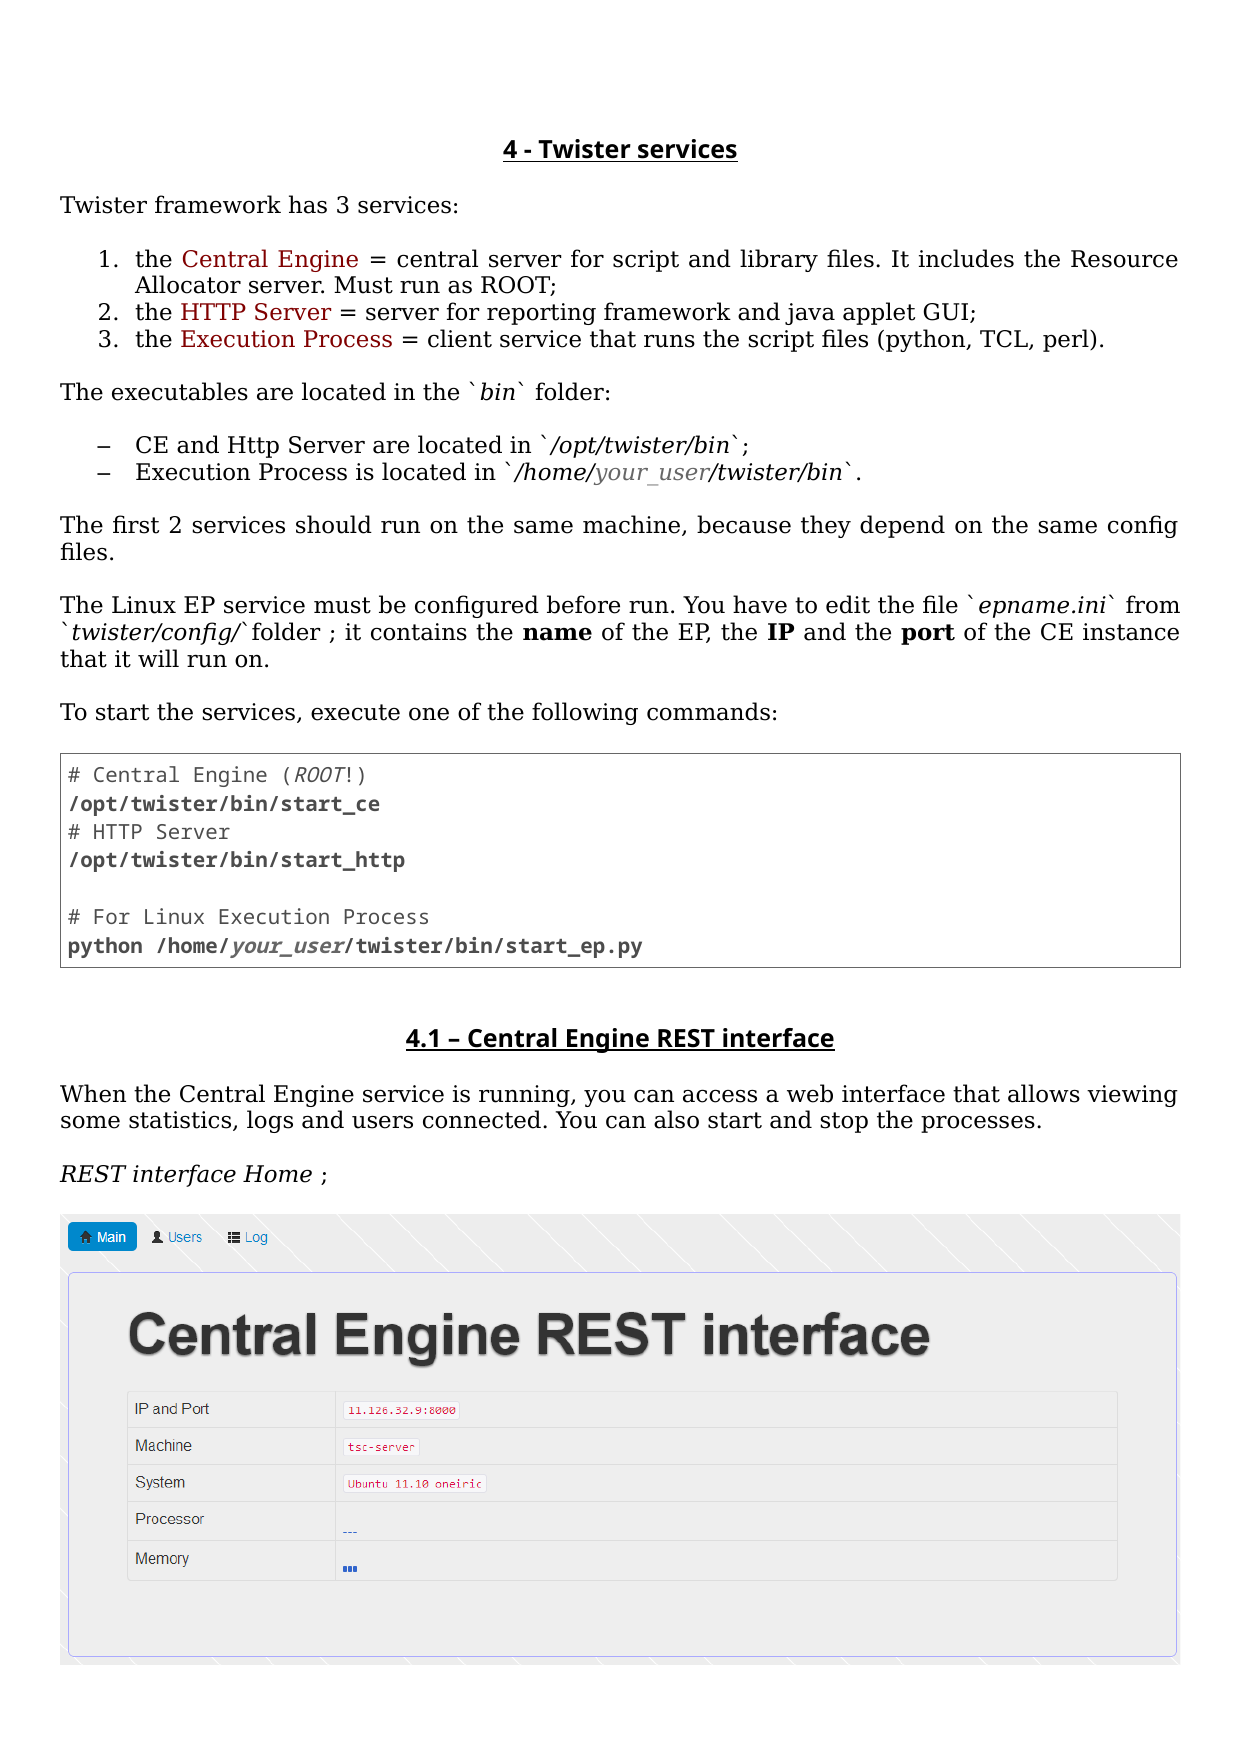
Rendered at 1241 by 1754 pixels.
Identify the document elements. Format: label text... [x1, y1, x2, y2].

text When the Central Engine service is running, you can access a web interface that allows viewing some statistics, logs and users connected. You can also start and stop the processes. [60, 1081, 1181, 1134]
text # Central Engine (ROOT!) [61, 754, 1180, 781]
text The Linux EP service must be configured before run. You have to edit the file `epname.ini` from `twister/config/`folder ; it contains the name of the EP, the IP and the port of the CE instance that it will run on. [60, 592, 1181, 673]
text The executables are located in the `bin` folder: [60, 379, 1181, 406]
text To start the services, execute one of the following commands: [60, 699, 1181, 726]
text python /home/your_user/twister/bin/start_ep.py [61, 923, 1180, 967]
list CE and Http Server are located in `/opt/twister/bin`; [97, 432, 1181, 459]
list the HTTP Server = server for reporting framework and java applet GUI; [97, 299, 1181, 326]
text 4 - Twister services [60, 132, 1181, 166]
text The first 2 services should run on the same machine, because they depend on the same config files. [60, 512, 1181, 566]
text # For Linux Execution Process [61, 895, 1180, 923]
text Twister framework has 3 services: [60, 192, 1181, 219]
text /opt/twister/bin/start_http [61, 838, 1180, 874]
text 4.1 – Central Engine REST interface [60, 1020, 1181, 1054]
picture [60, 1214, 1181, 1665]
text REST interface Home ; [60, 1161, 1181, 1188]
list Execution Process is located in `/home/your_user/twister/bin`. [97, 459, 1181, 486]
list the Execution Process = client service that runs the script files (python, TCL, perl). [97, 326, 1181, 352]
text /opt/twister/bin/start_ce [61, 781, 1180, 809]
list the Central Engine = central server for script and library files. It includes the Resource Allocator server. Must run as ROOT; [97, 246, 1181, 299]
text # HTTP Server [61, 809, 1180, 838]
